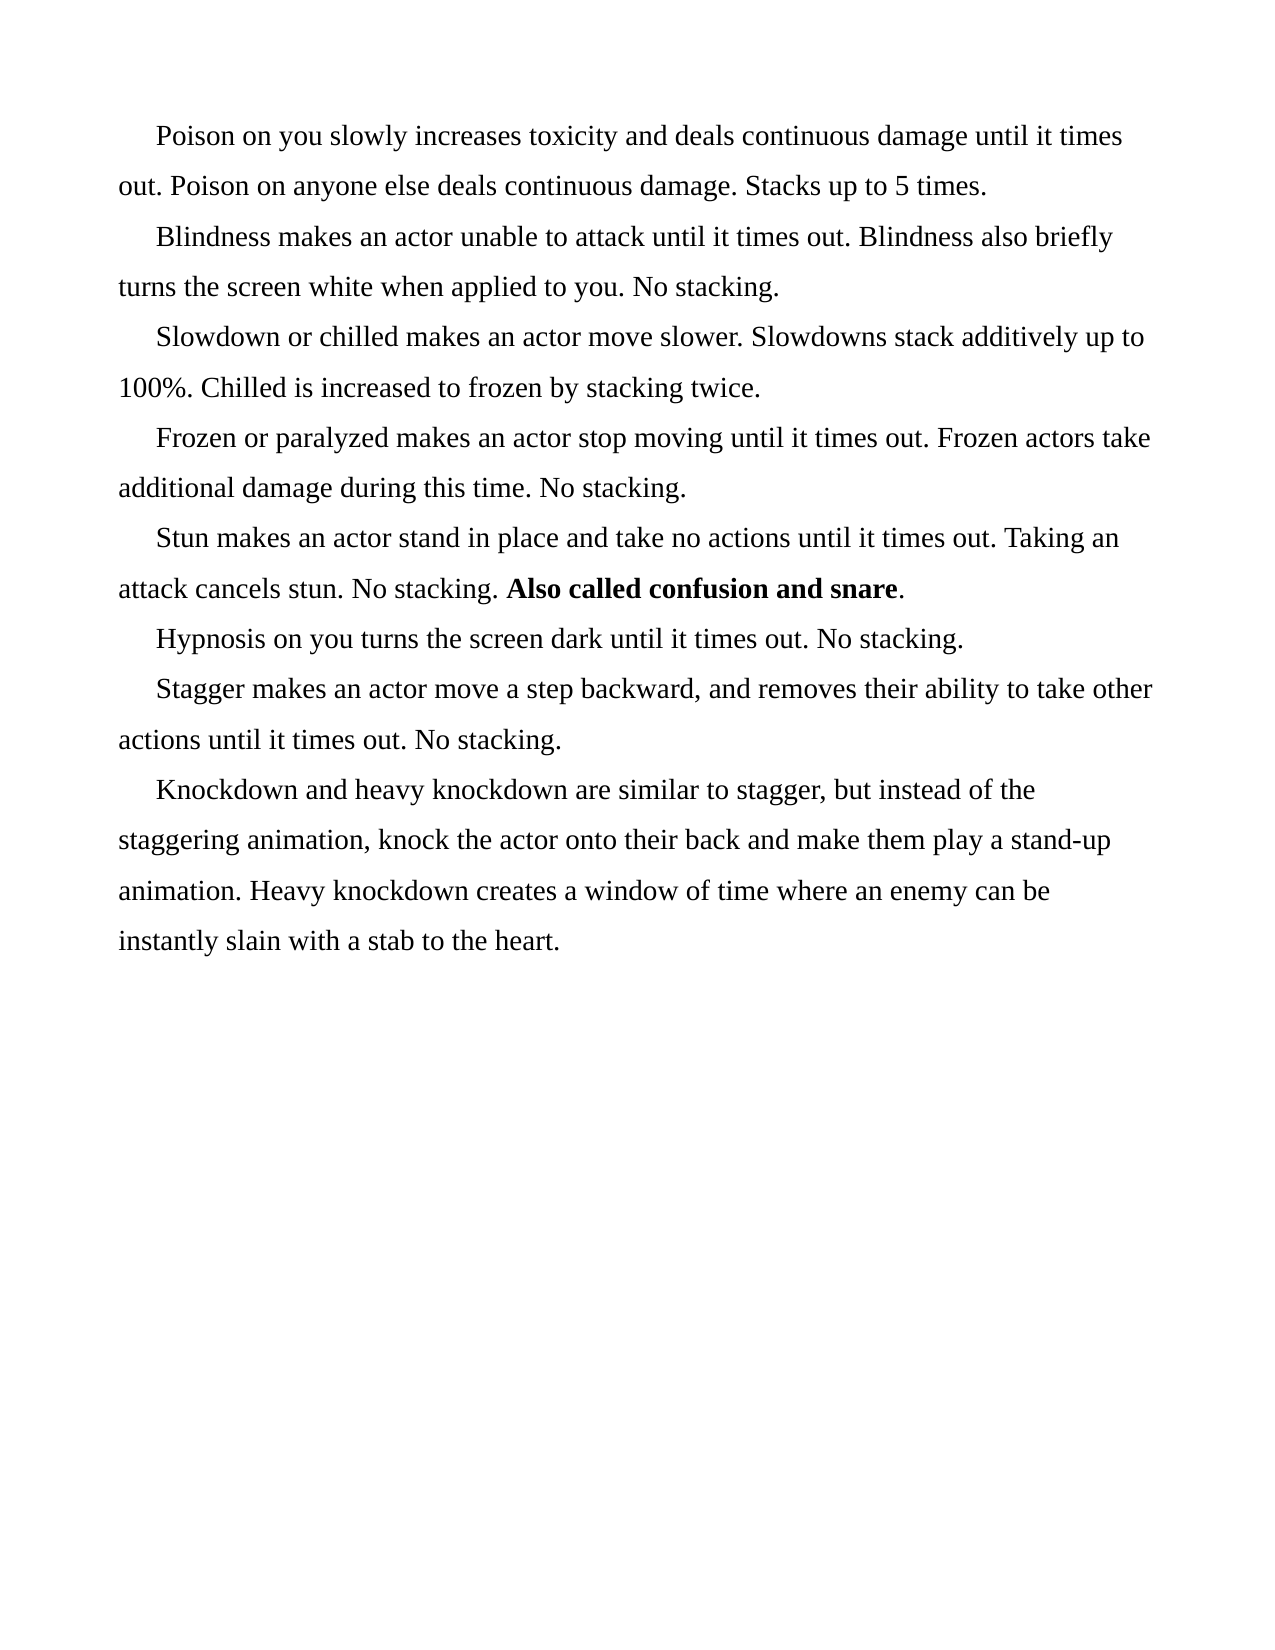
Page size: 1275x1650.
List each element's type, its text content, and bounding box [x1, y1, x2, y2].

text Poison on you slowly increases toxicity and deals continuous damage until it times out. Poison on anyone else deals continuous damage. Stacks up to 5 times. [118, 118, 1157, 202]
text Knockdown and heavy knockdown are similar to stagger, but instead of the staggering animation, knock the actor onto their back and make them play a stand-up animation. Heavy knockdown creates a window of time where an enemy can be instantly slain with a stab to the heart. [118, 772, 1157, 957]
text Blindness makes an actor unable to attack until it times out. Blindness also briefly turns the screen white when applied to you. No stacking. [118, 219, 1157, 303]
text Stun makes an actor stand in place and take no actions until it times out. Taking an attack cancels stun. No stacking. Also called confusion and snare. [118, 521, 1157, 604]
text Slowdown or chilled makes an actor move slower. Slowdowns stack additively up to 100%. Chilled is increased to frozen by stacking twice. [118, 319, 1157, 403]
text Frozen or paralyzed makes an actor stop moving until it times out. Frozen actors take additional damage during this time. No stacking. [118, 420, 1157, 504]
text Hypnosis on you turns the screen dark until it times out. No stacking. [118, 621, 1157, 655]
text Stagger makes an actor move a step backward, and removes their ability to take other actions until it times out. No stacking. [118, 672, 1157, 755]
